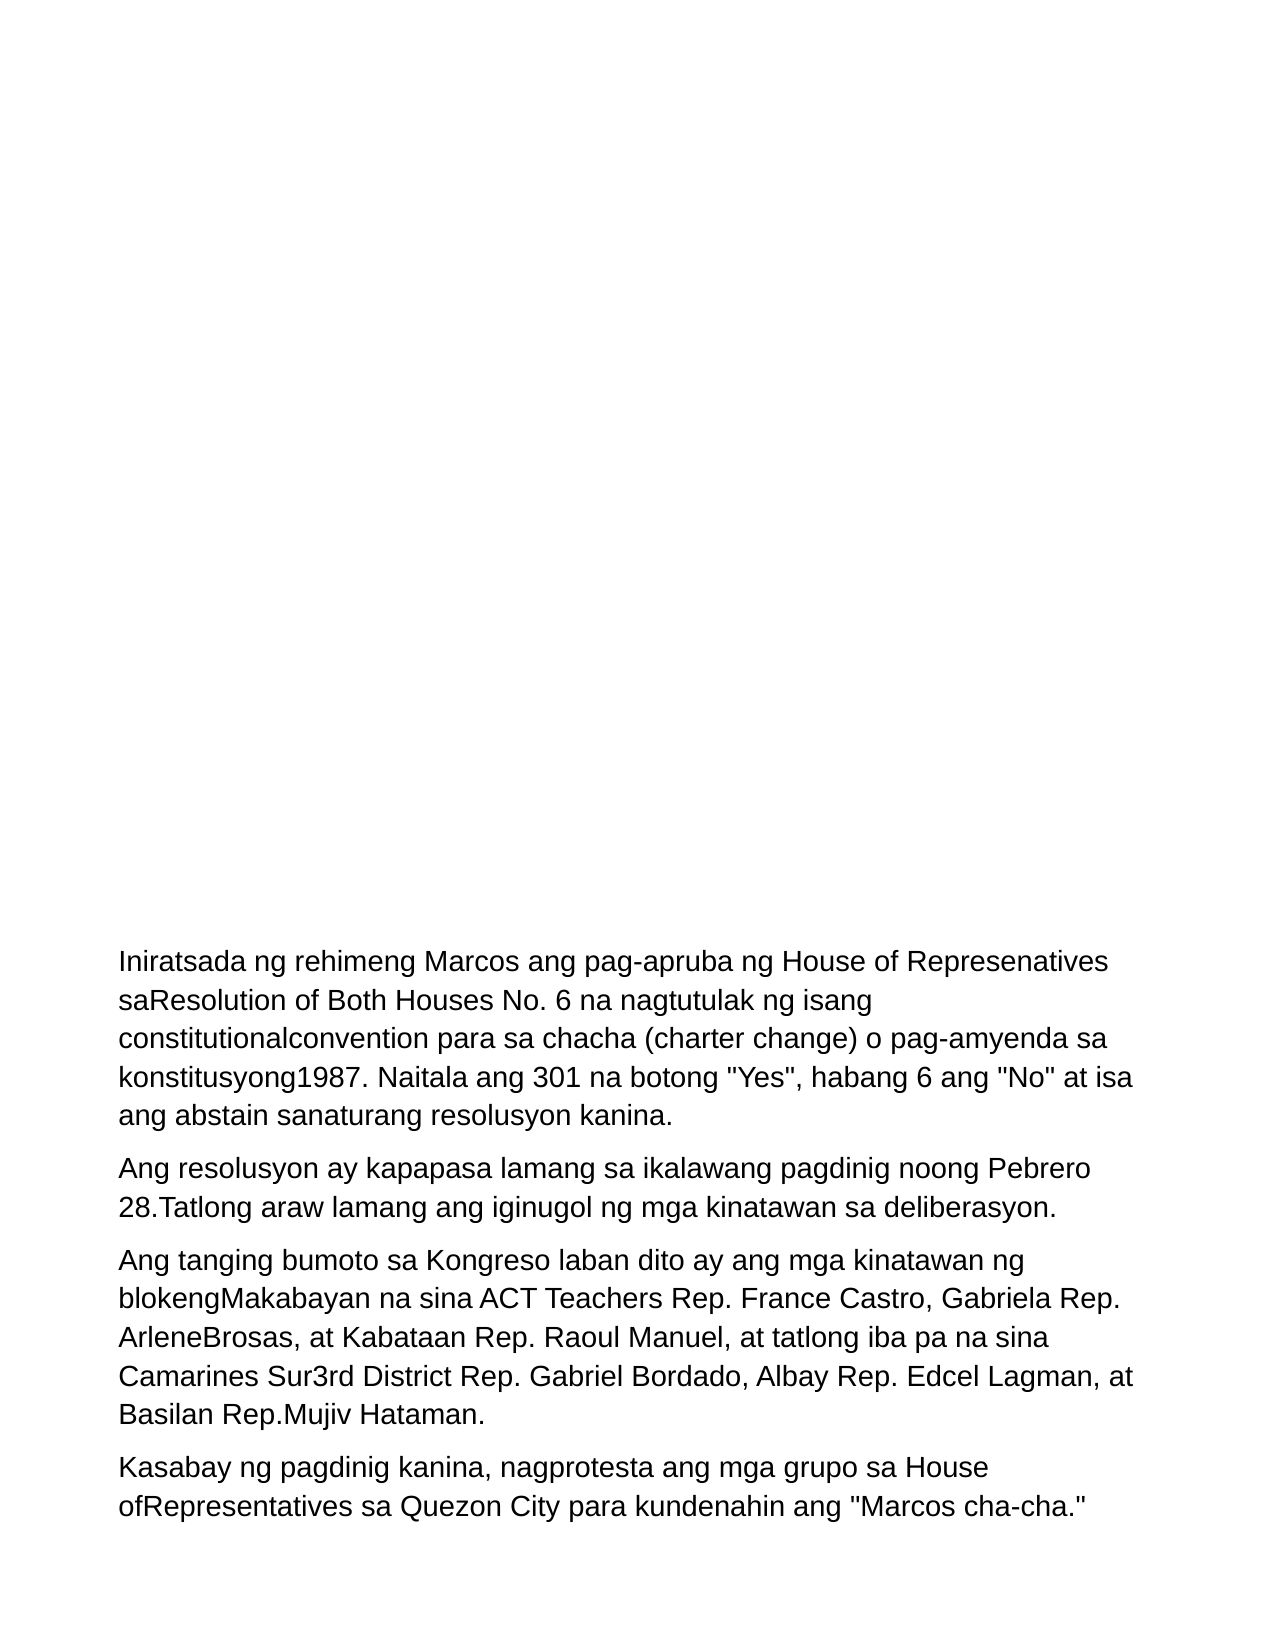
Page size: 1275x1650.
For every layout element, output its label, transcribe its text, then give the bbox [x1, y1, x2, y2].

text Iniratsada ng rehimeng Marcos ang pag-apruba ng House of Represenatives saResolution of Both Houses No. 6 na nagtutulak ng isang constitutionalconvention para sa chacha (charter change) o pag-amyenda sa konstitusyong1987. Naitala ang 301 na botong "Yes", habang 6 ang "No" at isa ang abstain sanaturang resolusyon kanina. [118, 944, 1157, 1132]
text Ang resolusyon ay kapapasa lamang sa ikalawang pagdinig noong Pebrero 28.Tatlong araw lamang ang iginugol ng mga kinatawan sa deliberasyon. [118, 1151, 1157, 1223]
text Kasabay ng pagdinig kanina, nagprotesta ang mga grupo sa House ofRepresentatives sa Quezon City para kundenahin ang "Marcos cha-cha." [118, 1450, 1157, 1522]
text Ang tanging bumoto sa Kongreso laban dito ay ang mga kinatawan ng blokengMakabayan na sina ACT Teachers Rep. France Castro, Gabriela Rep. ArleneBrosas, at Kabataan Rep. Raoul Manuel, at tatlong iba pa na sina Camarines Sur3rd District Rep. Gabriel Bordado, Albay Rep. Edcel Lagman, at Basilan Rep.Mujiv Hataman. [118, 1243, 1157, 1431]
